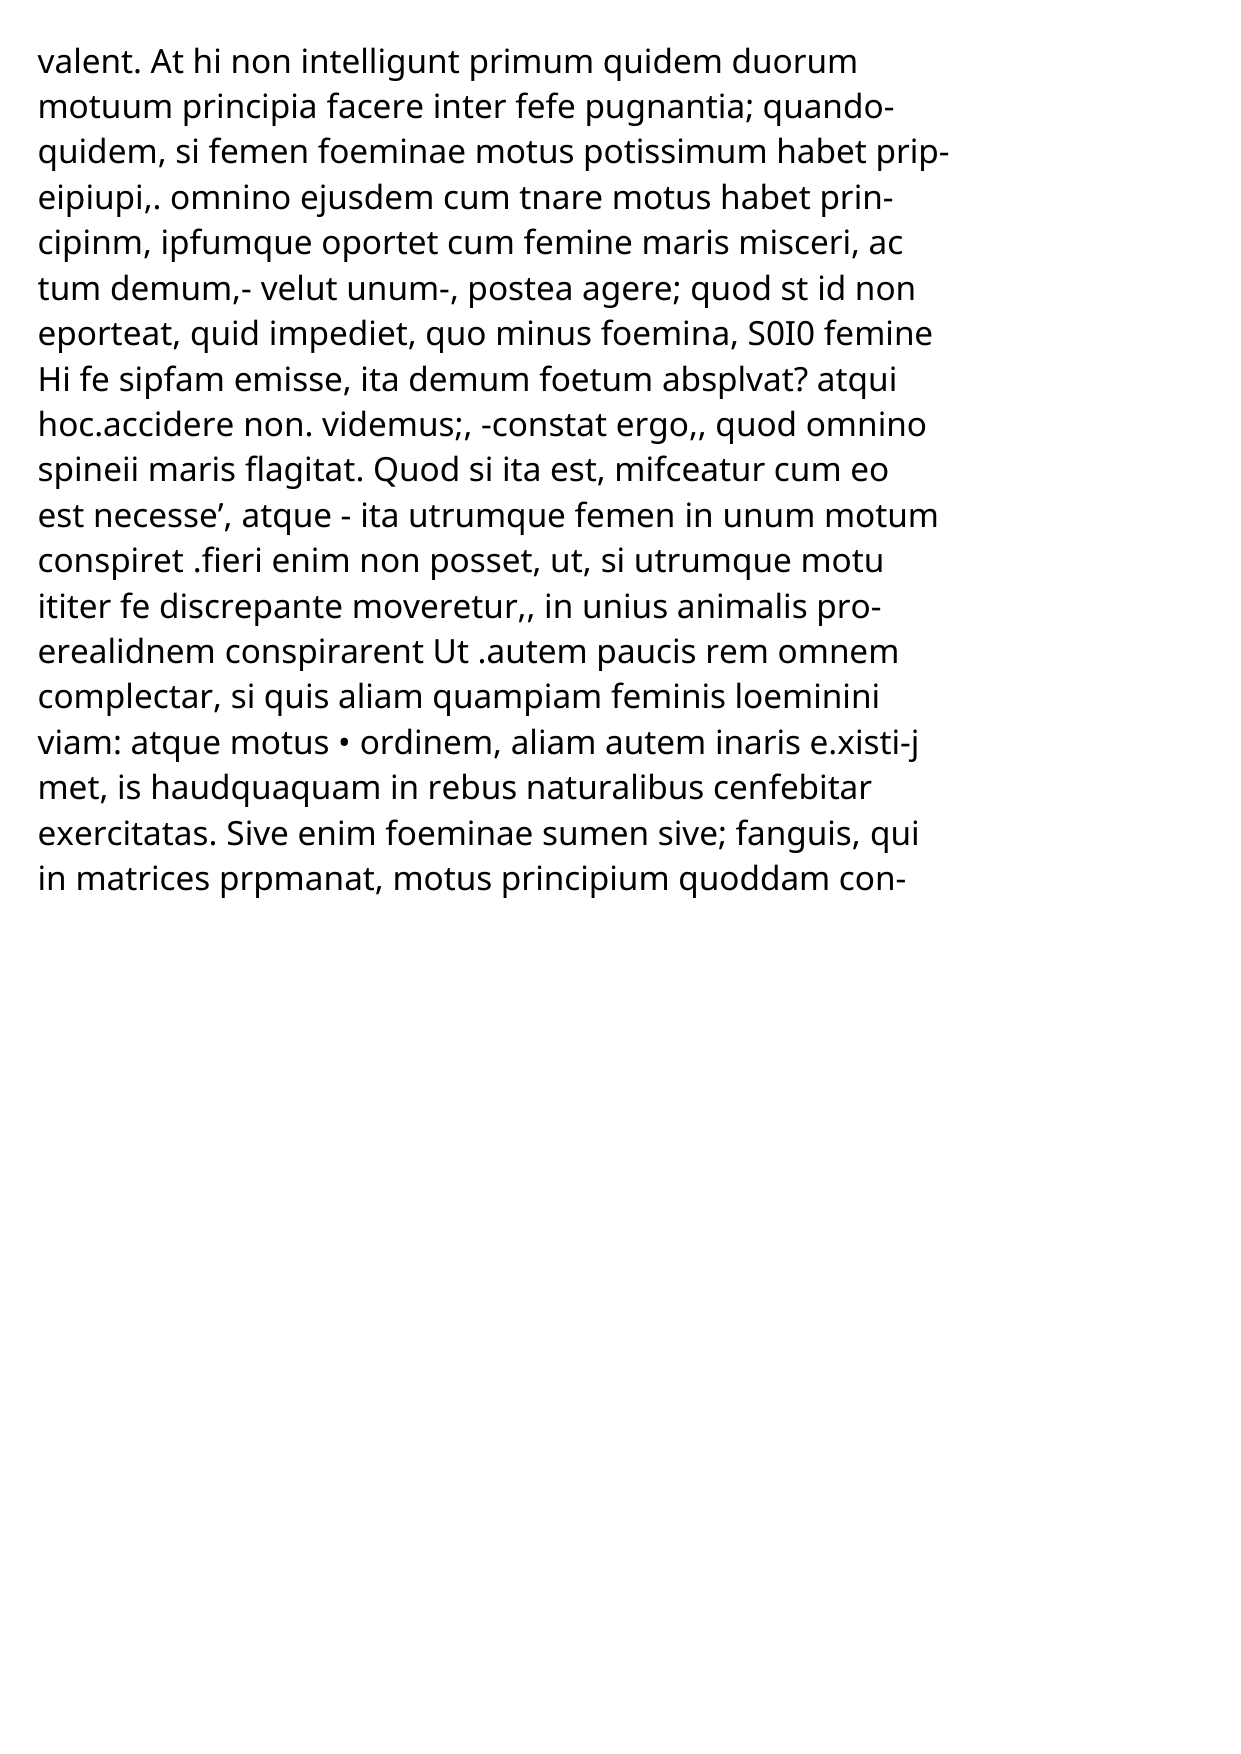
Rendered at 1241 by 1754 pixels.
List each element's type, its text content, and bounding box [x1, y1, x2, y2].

text valent. At hi non intelligunt primum quidem duorum motuum principia facere inter fefe pugnantia; quando- quidem, si femen foeminae motus potissimum habet prip- eipiupi,. omnino ejusdem cum tnare motus habet prin- cipinm, ipfumque oportet cum femine maris misceri, ac tum demum,- velut unum-, postea agere; quod st id non eporteat, quid impediet, quo minus foemina, S0I0 femine Hi fe sipfam emisse, ita demum foetum absplvat? atqui hoc.accidere non. videmus;, -constat ergo,, quod omnino spineii maris flagitat. Quod si ita est, mifceatur cum eo est necesse’, atque - ita utrumque femen in unum motum conspiret .fieri enim non posset, ut, si utrumque motu ititer fe discrepante moveretur,, in unius animalis pro- erealidnem conspirarent Ut .autem paucis rem omnem complectar, si quis aliam quampiam feminis loeminini viam: atque motus • ordinem, aliam autem inaris e.xisti-j met, is haudquaquam in rebus naturalibus cenfebitar exercitatas. Sive enim foeminae sumen sive; fanguis, qui in matrices prpmanat, motus principium quoddam con- [37, 37, 1203, 900]
